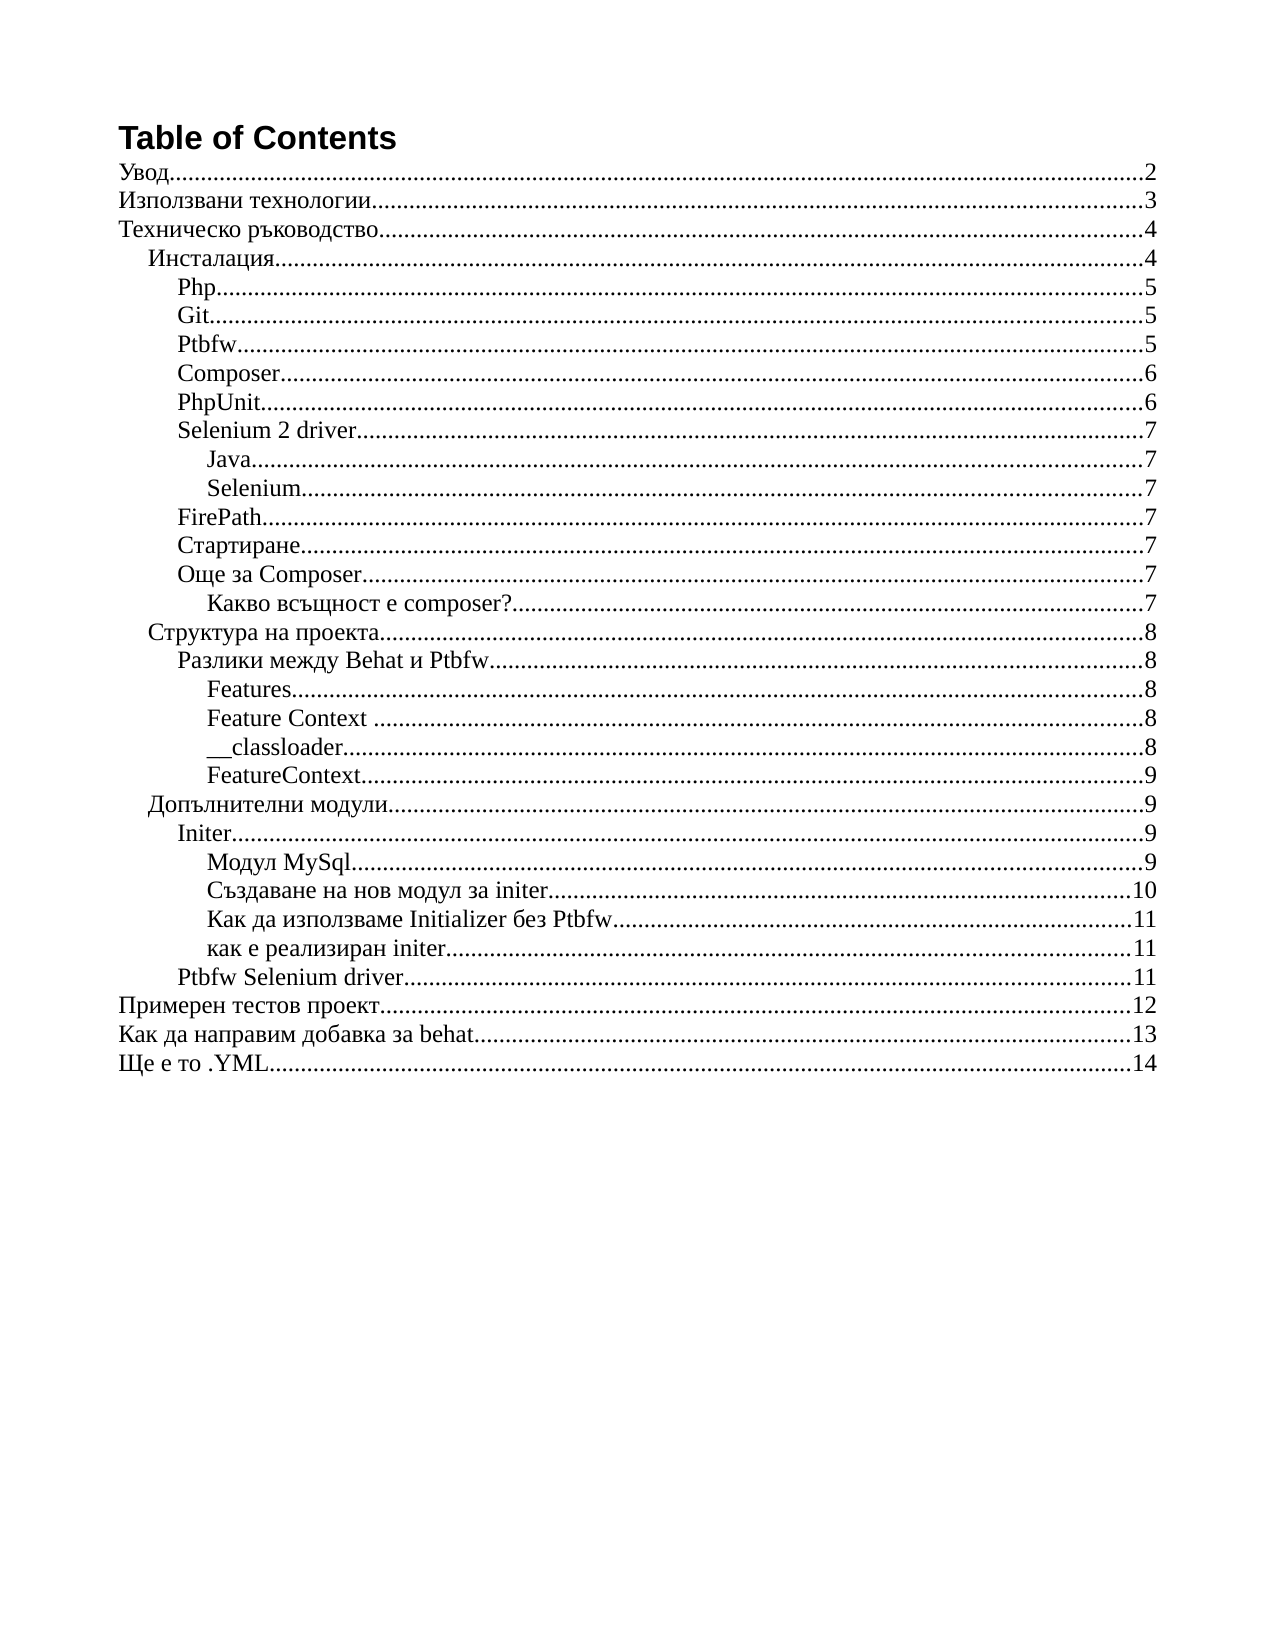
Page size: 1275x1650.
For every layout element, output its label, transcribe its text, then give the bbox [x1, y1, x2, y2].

text Примерен тестов проект 12 [118, 990, 1157, 1019]
text Създаване на нов модул за initer 10 [207, 875, 1157, 904]
text Структура на проекта 8 [148, 617, 1157, 645]
text Допълнителни модули 9 [148, 789, 1157, 818]
text Увод 2 [118, 157, 1157, 185]
text Selenium 2 driver 7 [177, 415, 1157, 444]
text PhpUnit 6 [177, 387, 1157, 415]
text Стартиране 7 [177, 530, 1157, 559]
text Какво всъщност е composer? 7 [207, 588, 1157, 617]
text Инсталация 4 [148, 243, 1157, 272]
text FirePath 7 [177, 502, 1157, 530]
text Използвани технологии 3 [118, 185, 1157, 214]
text Модул MySql 9 [207, 847, 1157, 875]
text Features 8 [207, 674, 1157, 703]
text Feature Context 8 [207, 703, 1157, 732]
text Как да използваме Initializer без Ptbfw 11 [207, 904, 1157, 933]
text Initer 9 [177, 818, 1157, 847]
text Разлики между Behat и Ptbfw 8 [177, 645, 1157, 674]
text Още за Composer 7 [177, 559, 1157, 588]
text Техническо ръководство 4 [118, 214, 1157, 243]
subtitle Table of Contents [118, 118, 1157, 157]
text Ще е то .YML 14 [118, 1048, 1157, 1077]
text __classloader 8 [207, 732, 1157, 760]
text Как да направим добавка за behat 13 [118, 1019, 1157, 1048]
text как е реализиран initer 11 [207, 933, 1157, 962]
text Php 5 [177, 272, 1157, 300]
text Selenium 7 [207, 473, 1157, 502]
text Composer 6 [177, 358, 1157, 387]
text FeatureContext 9 [207, 760, 1157, 789]
text Java 7 [207, 444, 1157, 473]
text Git 5 [177, 300, 1157, 329]
text Ptbfw Selenium driver 11 [177, 962, 1157, 990]
text Ptbfw 5 [177, 329, 1157, 358]
